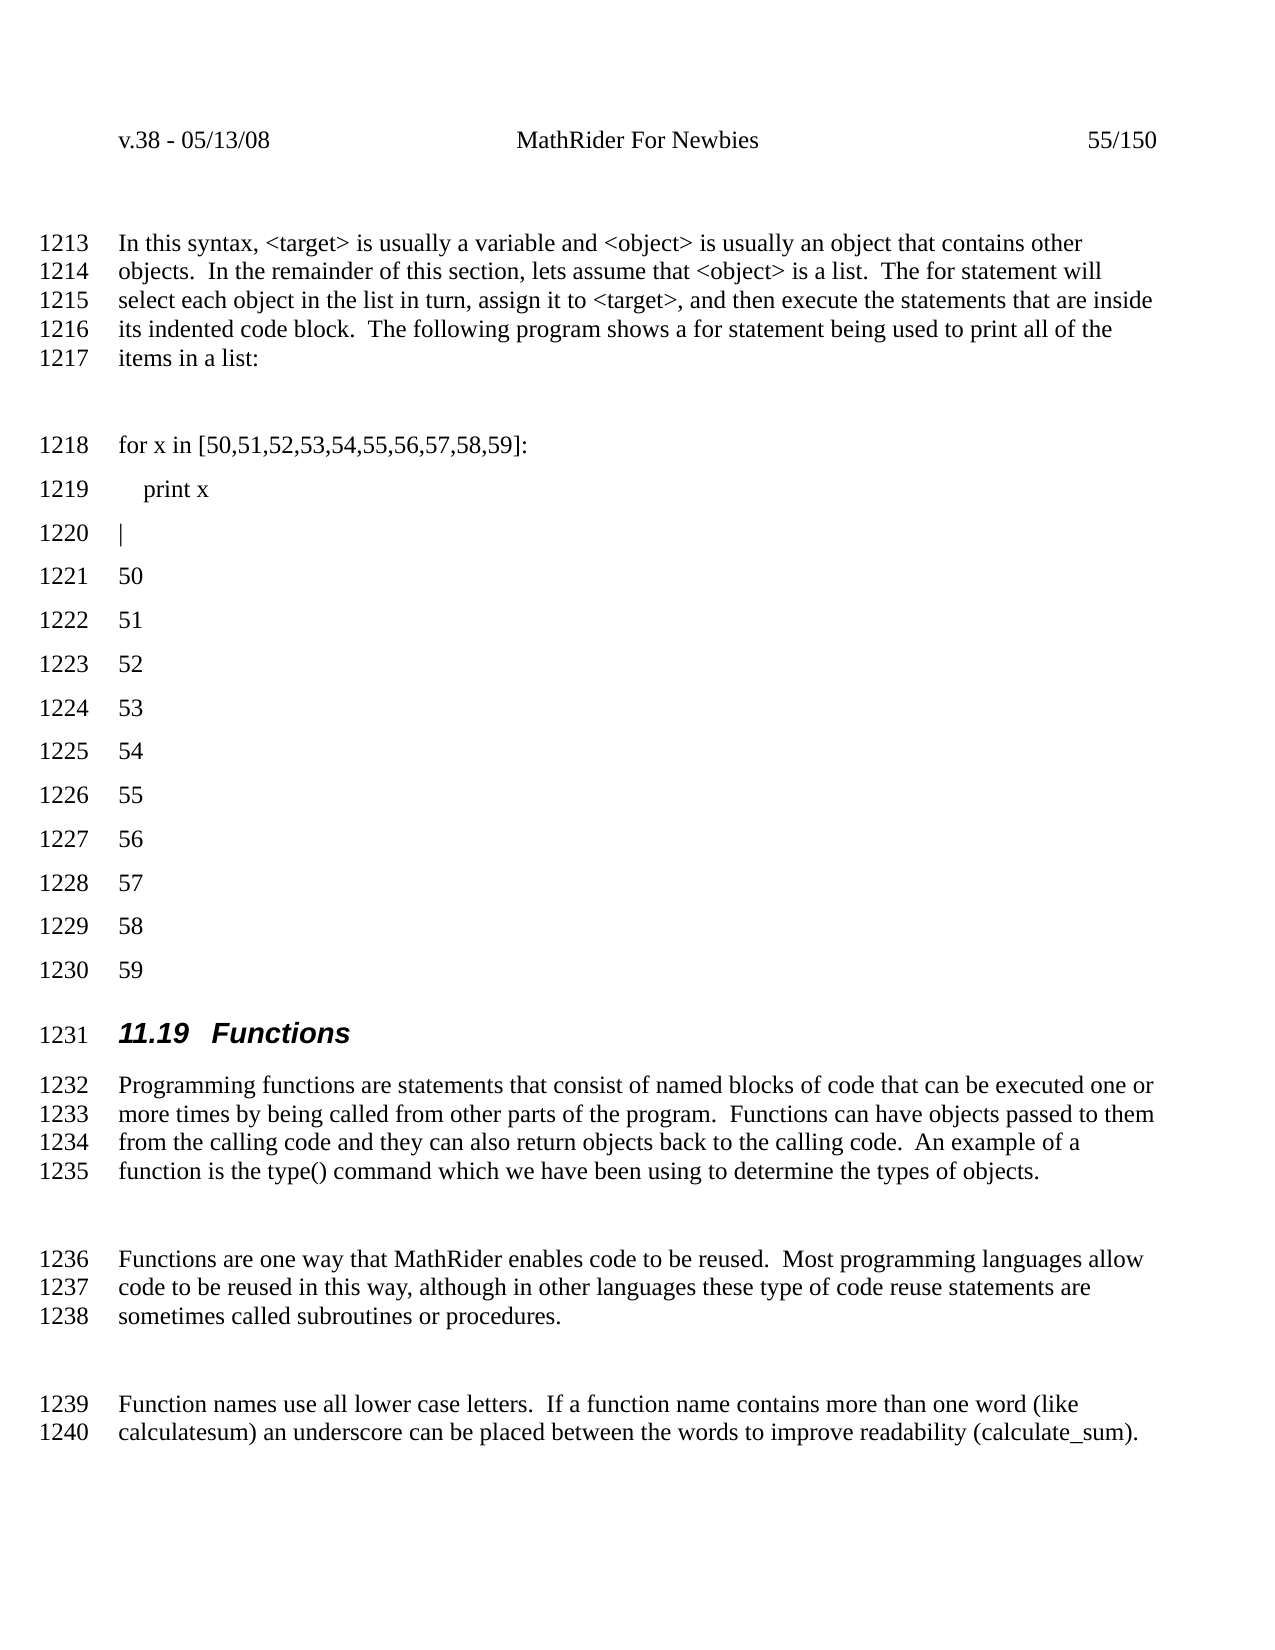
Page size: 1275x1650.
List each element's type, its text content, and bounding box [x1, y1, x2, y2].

text 52 [118, 649, 1157, 678]
text 54 [118, 736, 1157, 765]
text 57 [118, 868, 1157, 896]
text 56 [118, 824, 1157, 853]
text Programming functions are statements that consist of named blocks of code that can be executed one or more times by being called from other parts of the program. Functions can have objects passed to them from the calling code and they can also return objects back to the calling code. An example of a function is the type() command which we have been using to determine the types of objects. [118, 1070, 1157, 1185]
subtitle Functions [118, 1016, 1157, 1050]
text 50 [118, 561, 1157, 590]
text 58 [118, 911, 1157, 940]
text 51 [118, 605, 1157, 634]
text for x in [50,51,52,53,54,55,56,57,58,59]: [118, 430, 1157, 459]
text 59 [118, 955, 1157, 984]
text | [118, 518, 1157, 546]
text Function names use all lower case letters. If a function name contains more than one word (like calculatesum) an underscore can be placed between the words to improve readability (calculate_sum). [118, 1389, 1157, 1446]
text 53 [118, 693, 1157, 721]
text Functions are one way that MathRider enables code to be reused. Most programming languages allow code to be reused in this way, although in other languages these type of code reuse statements are sometimes called subroutines or procedures. [118, 1244, 1157, 1330]
text 55 [118, 780, 1157, 809]
text In this syntax, <target> is usually a variable and <object> is usually an object that contains other objects. In the remainder of this section, lets assume that <object> is a list. The for statement will select each object in the list in turn, assign it to <target>, and then execute the statements that are inside its indented code block. The following program shows a for statement being used to print all of the items in a list: [118, 228, 1157, 371]
text print x [118, 474, 1157, 503]
